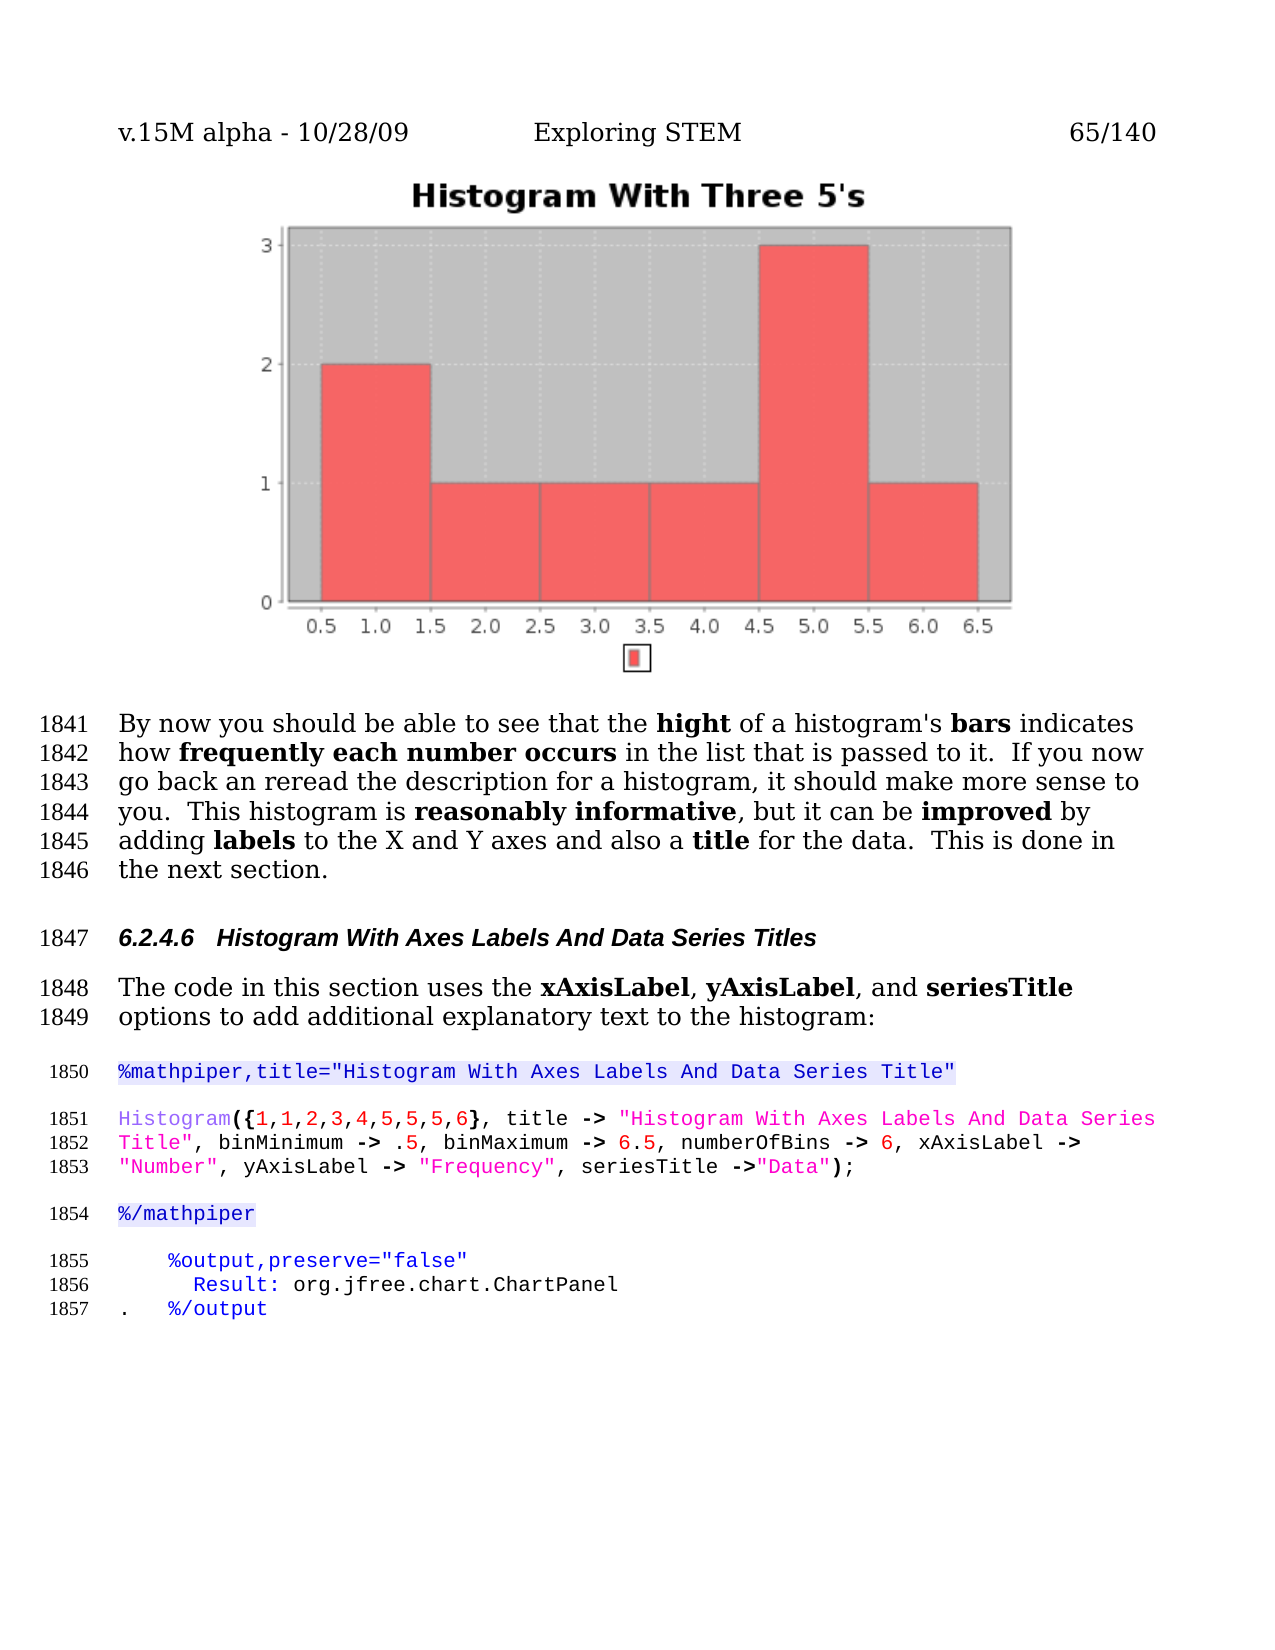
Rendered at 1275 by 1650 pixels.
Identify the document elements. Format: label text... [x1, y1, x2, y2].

text By now you should be able to see that the hight of a histogram's bars indicates how frequently each number occurs in the list that is passed to it. If you now go back an reread the description for a histogram, it should make more sense to you. This histogram is reasonably informative, but it can be improved by adding labels to the X and Y axes and also a title for the data. This is done in the next section. [118, 708, 1157, 884]
text Result: org.jfree.chart.ChartPanel [118, 1274, 1157, 1298]
text %mathpiper,title="Histogram With Axes Labels And Data Series Title" [118, 1061, 1157, 1085]
text %output,preserve="false" [118, 1250, 1157, 1274]
text The code in this section uses the xAxisLabel, yAxisLabel, and seriesTitle options to add additional explanatory text to the histogram: [118, 973, 1157, 1031]
subtitle Histogram With Axes Labels And Data Series Titles [118, 923, 1157, 952]
text . %/output [118, 1298, 1157, 1321]
text Histogram({1,1,2,3,4,5,5,5,6}, title -> "Histogram With Axes Labels And Data Series Title", binMinimum -> .5, binMaximum -> 6.5, numberOfBins -> 6, xAxisLabel -> "Number", yAxisLabel -> "Frequency", seriesTitle ->"Data"); [118, 1108, 1157, 1179]
text %/mathpiper [118, 1203, 1157, 1227]
picture [245, 176, 1030, 674]
